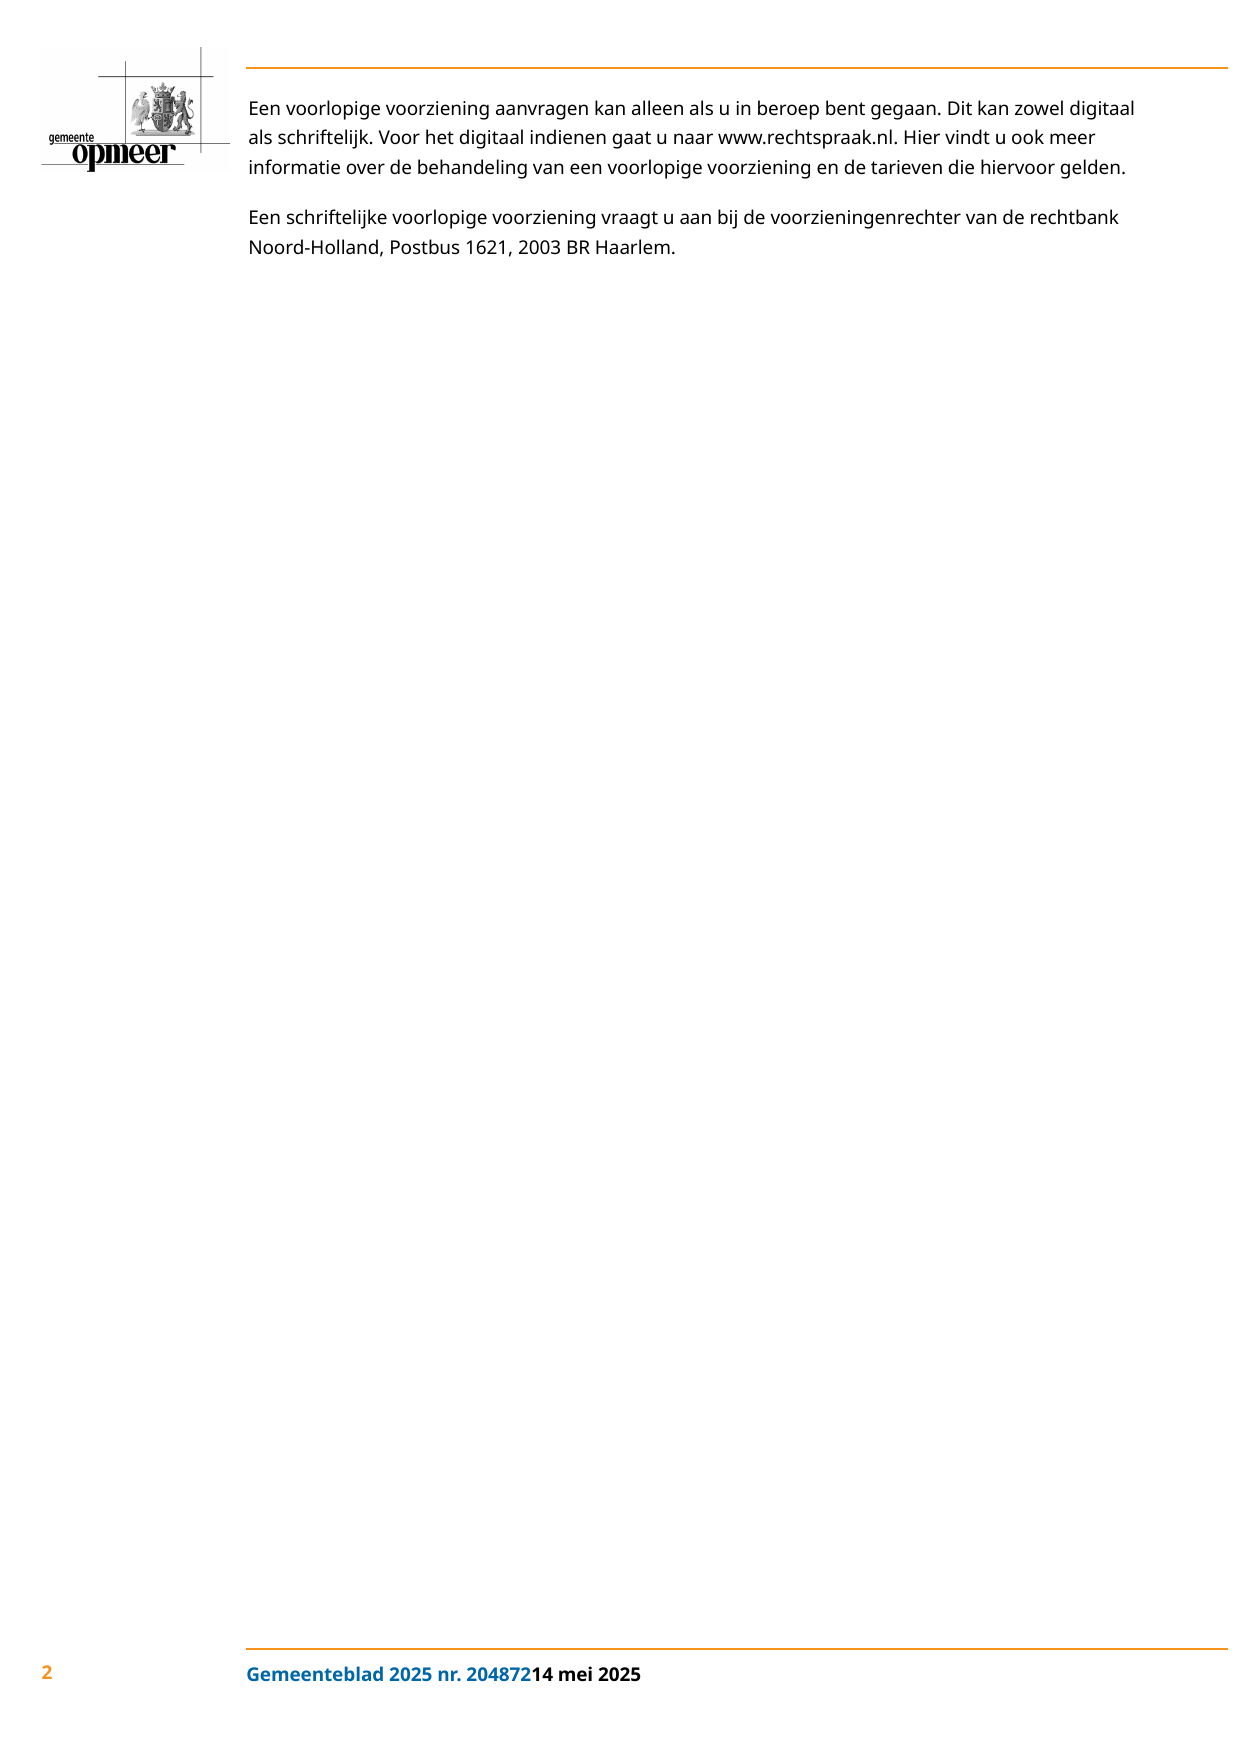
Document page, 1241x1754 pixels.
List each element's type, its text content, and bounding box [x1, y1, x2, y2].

picture [41, 47, 231, 172]
text Een schriftelijke voorlopige voorziening vraagt u aan bij de voorzieningenrechter van de rechtbank Noord-Holland, Postbus 1621, 2003 BR Haarlem. [248, 204, 1152, 260]
text Een voorlopige voorziening aanvragen kan alleen als u in beroep bent gegaan. Dit kan zowel digitaal als schriftelijk. Voor het digitaal indienen gaat u naar www.rechtspraak.nl. Hier vindt u ook meer informatie over de behandeling van een voorlopige voorziening en de tarieven die hiervoor gelden. [248, 95, 1152, 180]
